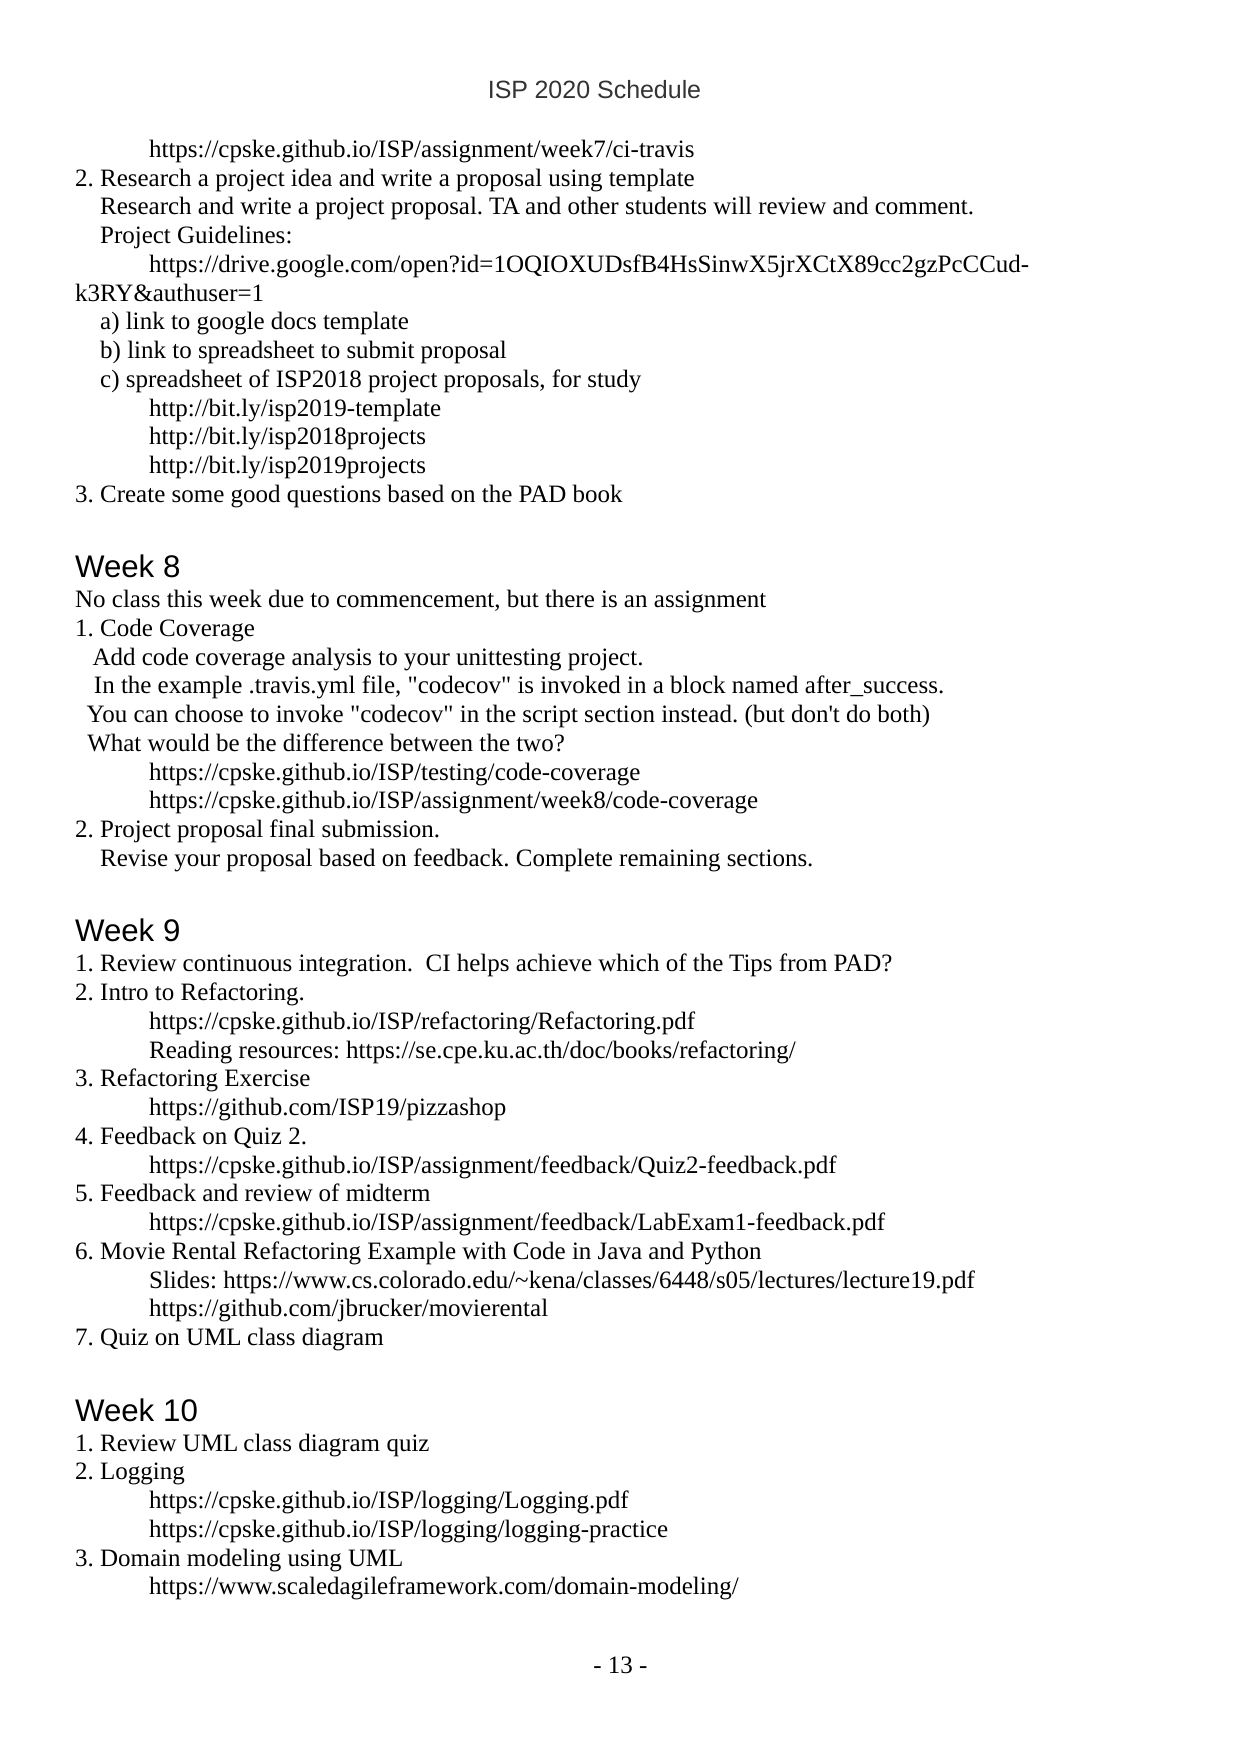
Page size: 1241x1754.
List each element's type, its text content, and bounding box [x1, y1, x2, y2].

text 4. Feedback on Quiz 2. [75, 1121, 1166, 1150]
text https://github.com/jbrucker/movierental [75, 1293, 1166, 1322]
text You can choose to invoke "codecov" in the script section instead. (but don't do both) [75, 699, 1166, 728]
text No class this week due to commencement, but there is an assignment [75, 584, 1166, 613]
text 1. Review continuous integration. CI helps achieve which of the Tips from PAD? [75, 948, 1166, 977]
text 6. Movie Rental Refactoring Example with Code in Java and Python [75, 1236, 1166, 1265]
text https://github.com/ISP19/pizzashop [75, 1092, 1166, 1121]
subtitle Week 10 [75, 1392, 1166, 1428]
text What would be the difference between the two? [75, 728, 1166, 757]
text https://www.scaledagileframework.com/domain-modeling/ [75, 1571, 1166, 1600]
text https://cpske.github.io/ISP/assignment/feedback/Quiz2-feedback.pdf [75, 1150, 1166, 1178]
text Add code coverage analysis to your unittesting project. [75, 642, 1166, 671]
text http://bit.ly/isp2018projects [75, 421, 1166, 450]
text Reading resources: https://se.cpe.ku.ac.th/doc/books/refactoring/ [75, 1035, 1166, 1063]
text a) link to google docs template [75, 306, 1166, 335]
text https://cpske.github.io/ISP/logging/logging-practice [75, 1514, 1166, 1543]
subtitle Week 8 [75, 548, 1166, 584]
text https://cpske.github.io/ISP/refactoring/Refactoring.pdf [75, 1006, 1166, 1035]
text Research and write a project proposal. TA and other students will review and comment. [75, 191, 1166, 220]
text c) spreadsheet of ISP2018 project proposals, for study [75, 364, 1166, 393]
text https://drive.google.com/open?id=1OQIOXUDsfB4HsSinwX5jrXCtX89cc2gzPcCCud-k3RY&authuser=1 [75, 249, 1166, 306]
text 3. Create some good questions based on the PAD book [75, 479, 1166, 508]
text 1. Review UML class diagram quiz [75, 1428, 1166, 1456]
text 2. Research a project idea and write a proposal using template [75, 163, 1166, 191]
text b) link to spreadsheet to submit proposal [75, 335, 1166, 364]
text In the example .travis.yml file, "codecov" is invoked in a block named after_success. [75, 671, 1166, 699]
text https://cpske.github.io/ISP/assignment/week8/code-coverage [75, 786, 1166, 814]
text https://cpske.github.io/ISP/assignment/feedback/LabExam1-feedback.pdf [75, 1207, 1166, 1236]
text Project Guidelines: [75, 220, 1166, 249]
text Revise your proposal based on feedback. Complete remaining sections. [75, 843, 1166, 872]
text 1. Code Coverage [75, 613, 1166, 642]
text 3. Refactoring Exercise [75, 1063, 1166, 1092]
text http://bit.ly/isp2019projects [75, 450, 1166, 479]
text https://cpske.github.io/ISP/logging/Logging.pdf [75, 1485, 1166, 1514]
text 5. Feedback and review of midterm [75, 1178, 1166, 1207]
subtitle Week 9 [75, 912, 1166, 948]
text https://cpske.github.io/ISP/testing/code-coverage [75, 757, 1166, 786]
text http://bit.ly/isp2019-template [75, 393, 1166, 421]
text 2. Intro to Refactoring. [75, 977, 1166, 1006]
text 2. Project proposal final submission. [75, 814, 1166, 843]
text Slides: https://www.cs.colorado.edu/~kena/classes/6448/s05/lectures/lecture19.pdf [75, 1265, 1166, 1293]
text 7. Quiz on UML class diagram [75, 1322, 1166, 1351]
text 3. Domain modeling using UML [75, 1543, 1166, 1571]
text 2. Logging [75, 1456, 1166, 1485]
text https://cpske.github.io/ISP/assignment/week7/ci-travis [75, 134, 1166, 163]
